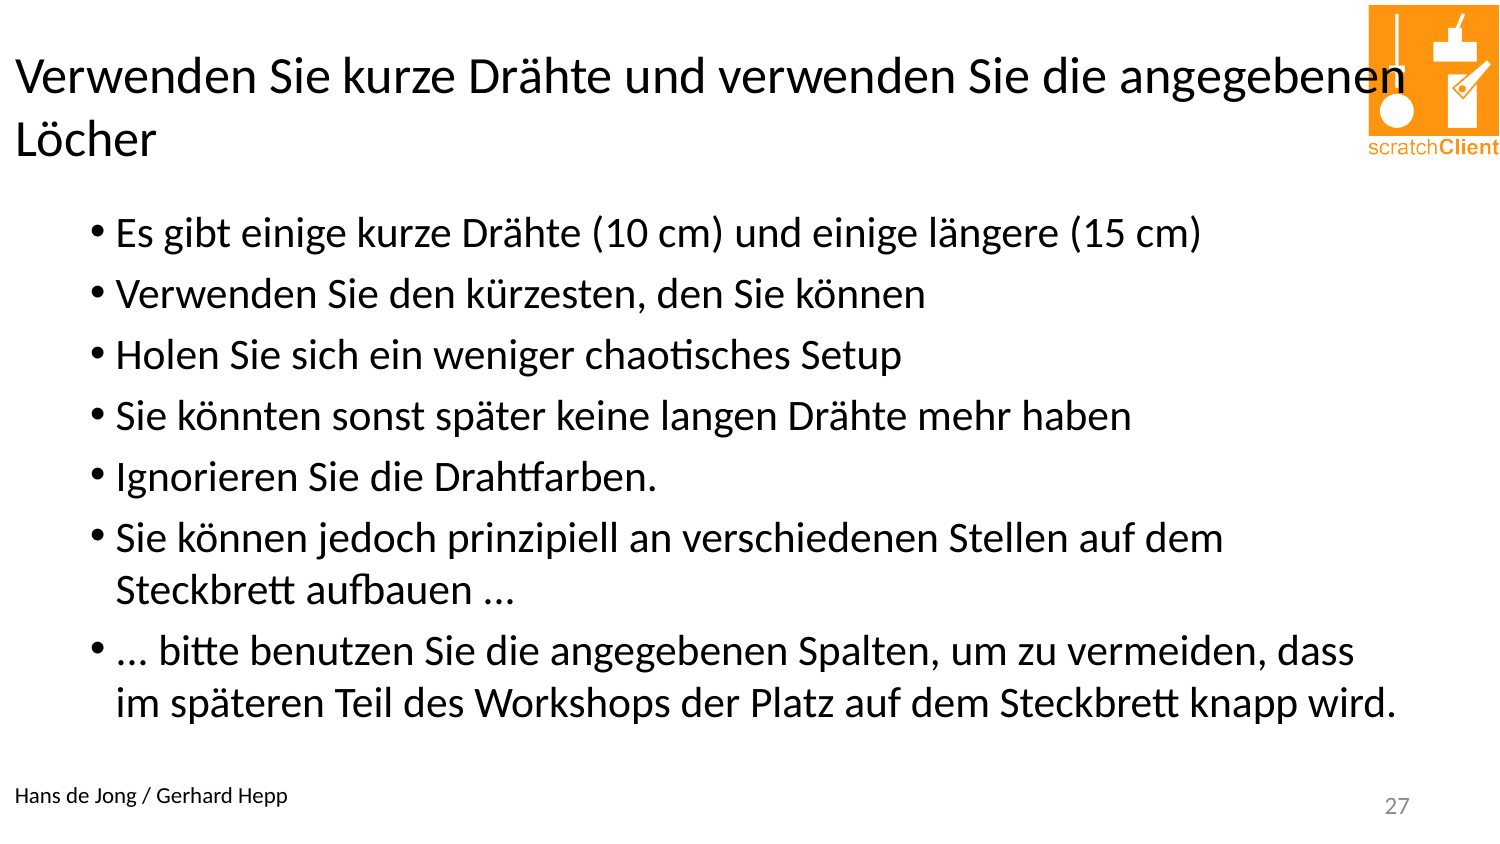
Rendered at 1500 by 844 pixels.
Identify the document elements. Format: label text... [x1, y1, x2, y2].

slide_number [1340, 782, 1425, 827]
title Verwenden Sie kurze Drähte und verwenden Sie die angegebenen Löcher [0, 33, 1500, 175]
picture [1366, 5, 1500, 33]
list Es gibt einige kurze Drähte (10 cm) und einige längere (15 cm) Verwenden Sie den kürzesten, den Sie können Holen Sie sich ein weniger chaotisches Setup Sie könnten sonst später keine langen Drähte mehr haben Ignorieren Sie die Drahtfarben. Sie können jedoch prinzipiell an verschiedenen Stellen auf dem Steckbrett aufbauen ... ... bitte benutzen Sie die angegebenen Spalten, um zu vermeiden, dass im späteren Teil des Workshops der Platz auf dem Steckbrett knapp wird. [75, 196, 1425, 754]
